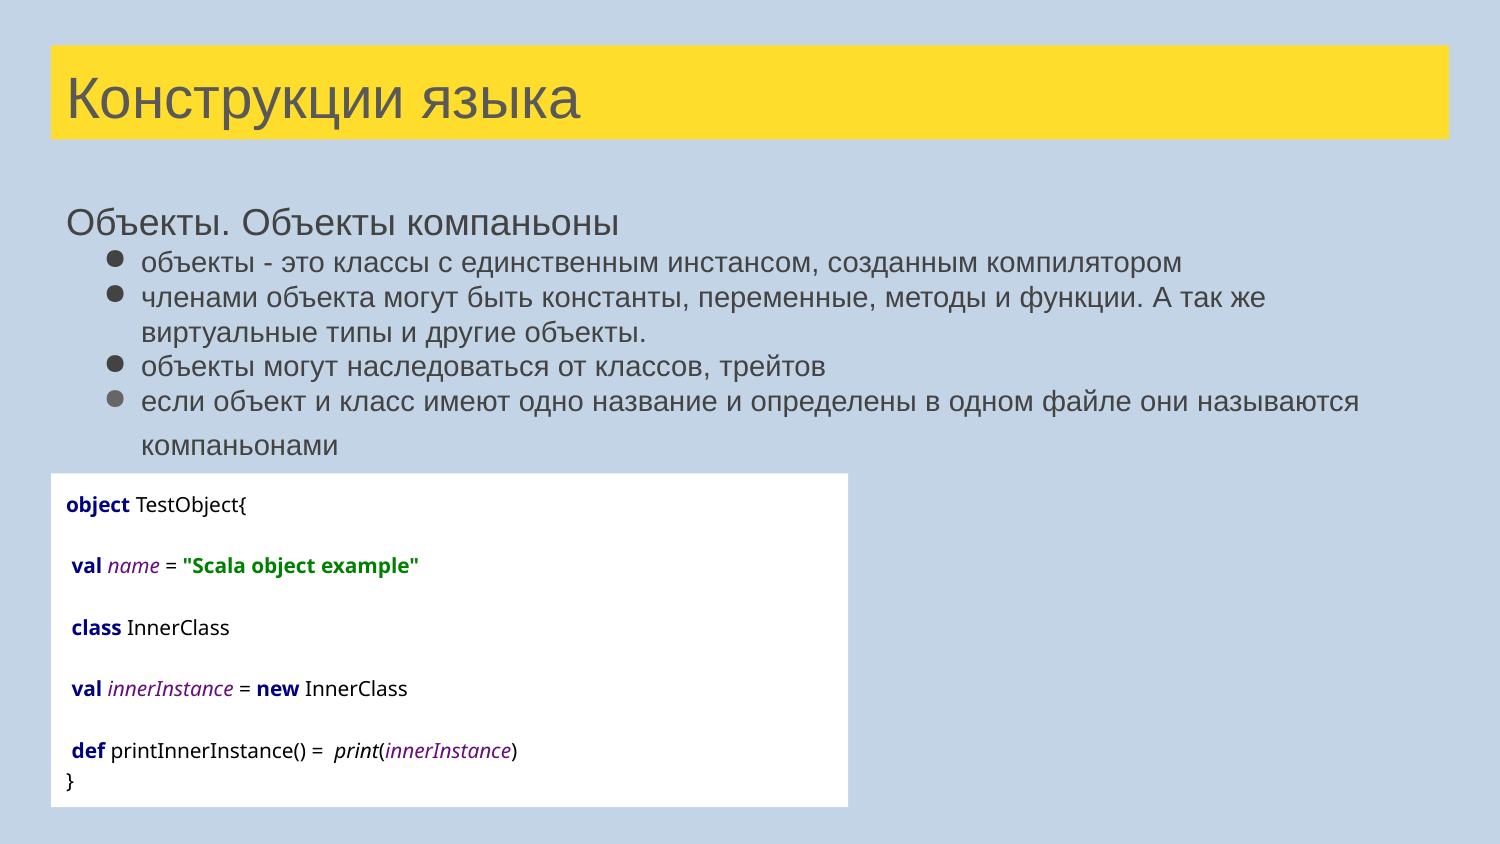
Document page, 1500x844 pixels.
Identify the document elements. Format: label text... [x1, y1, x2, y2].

title Конструкции языка [51, 45, 1449, 140]
text_box object TestObject{ val name = "Scala object example" class InnerClass val innerInstance = new InnerClass def printInnerInstance() = print(innerInstance) } [51, 480, 849, 808]
text_box Объекты. Объекты компаньоны объекты - это классы с единственным инстансом, созданным компилятором членами объекта могут быть константы, переменные, методы и функции. А так же виртуальные типы и другие объекты. объекты могут наследоваться от классов, трейтов если объект и класс имеют одно название и определены в одном файле они называются компаньонами [51, 182, 1449, 480]
